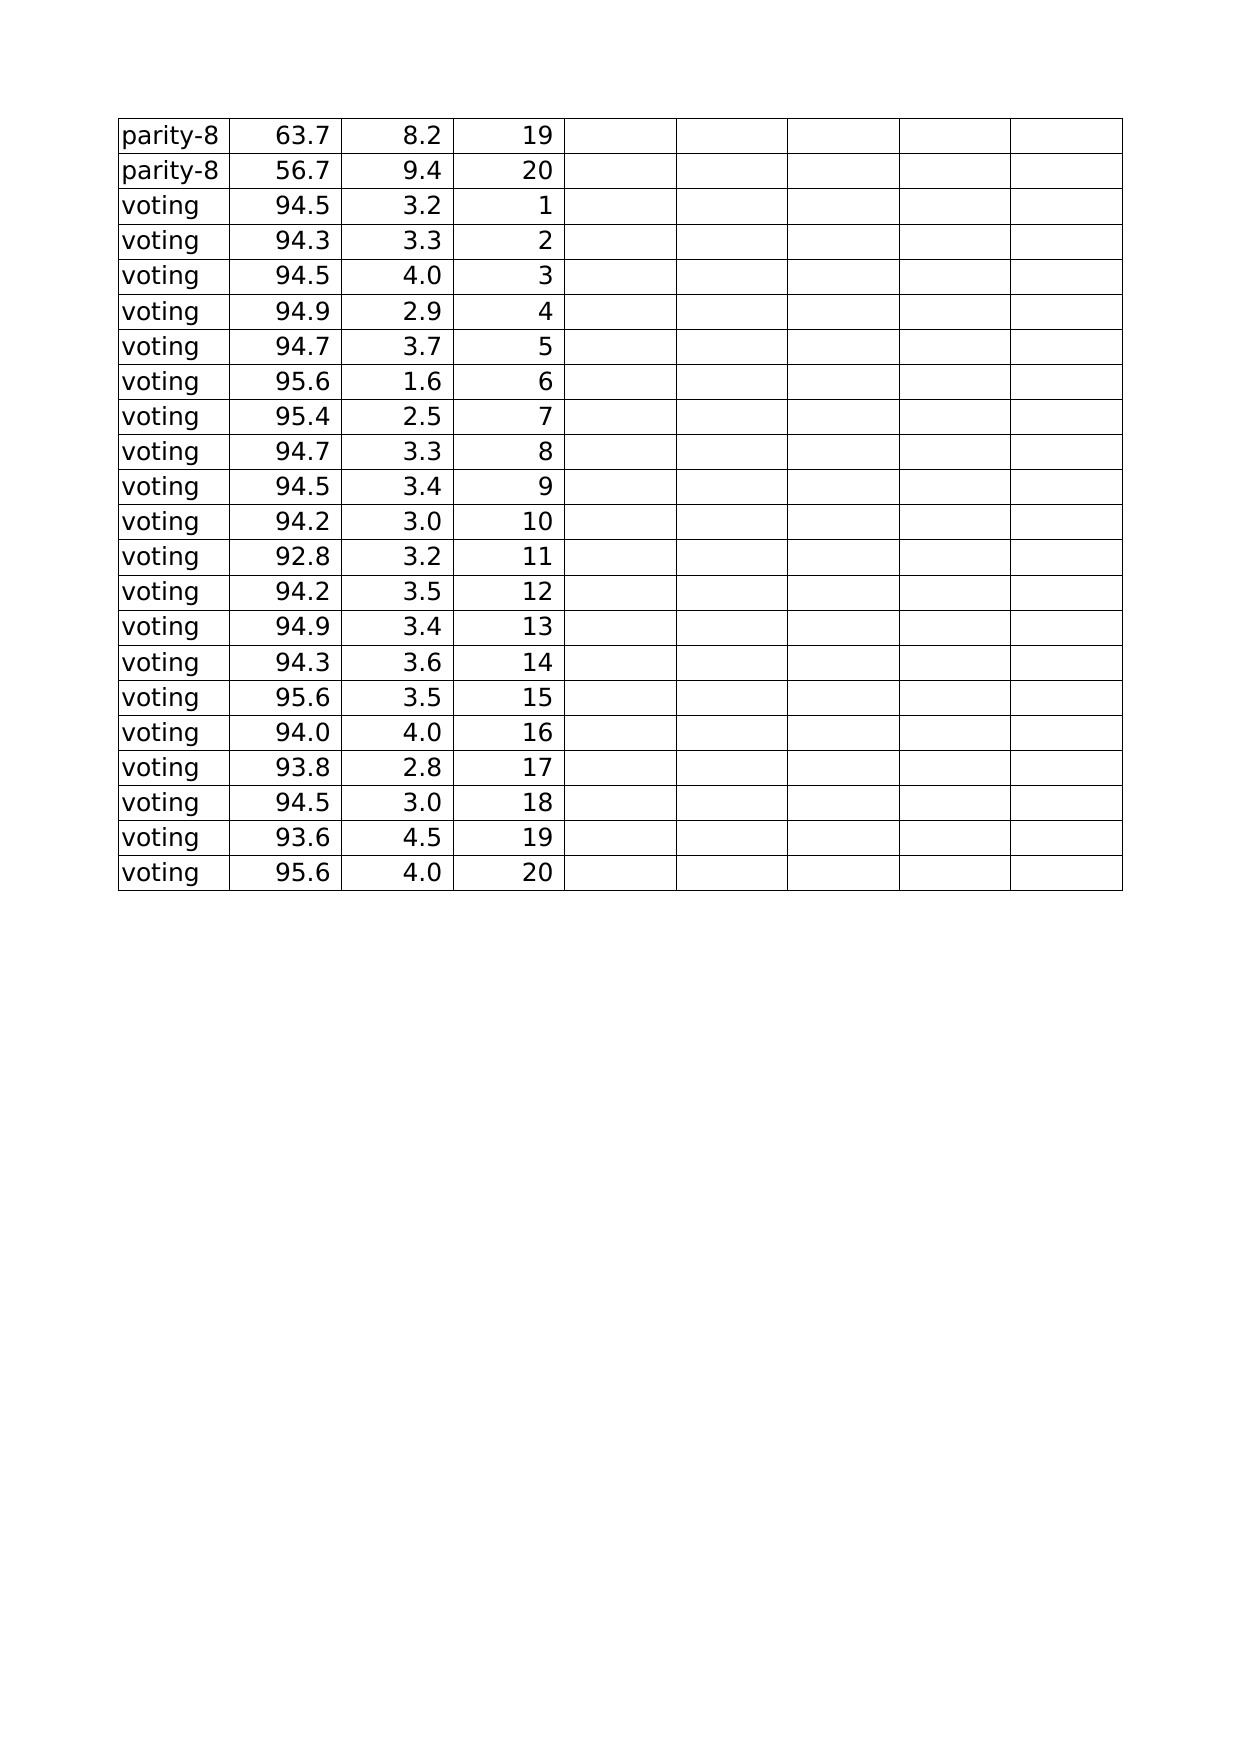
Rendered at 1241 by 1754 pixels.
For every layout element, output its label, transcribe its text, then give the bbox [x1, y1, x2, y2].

table_cell [788, 646, 899, 680]
table_cell 3.3 [342, 225, 453, 258]
table_cell [565, 330, 676, 364]
table_cell [788, 681, 899, 715]
table_cell [788, 225, 899, 258]
table_cell [1011, 856, 1122, 890]
table_cell 17 [454, 751, 564, 785]
table_cell [1011, 821, 1122, 855]
table_cell [900, 540, 1010, 574]
table_cell [1011, 470, 1122, 504]
table_cell 4.0 [342, 716, 453, 750]
table_cell [1011, 646, 1122, 680]
table_cell [1011, 400, 1122, 434]
table_cell [788, 470, 899, 504]
table_cell voting [119, 260, 229, 294]
table_cell voting [119, 821, 229, 855]
table_cell [788, 576, 899, 609]
table_cell [788, 821, 899, 855]
table_cell 3 [454, 260, 564, 294]
table_cell 94.7 [230, 435, 341, 469]
table_cell [565, 821, 676, 855]
table_cell [565, 119, 676, 153]
table_cell [677, 225, 787, 258]
table_cell 3.5 [342, 576, 453, 609]
table_cell 93.6 [230, 821, 341, 855]
table_cell [565, 786, 676, 820]
table_cell 3.4 [342, 470, 453, 504]
table_cell [565, 435, 676, 469]
table_cell 94.2 [230, 505, 341, 539]
table_cell [788, 505, 899, 539]
table_cell [1011, 576, 1122, 609]
table_cell 94.5 [230, 260, 341, 294]
table_cell [900, 751, 1010, 785]
table_cell [788, 365, 899, 399]
table_cell voting [119, 576, 229, 609]
table_cell voting [119, 716, 229, 750]
table_cell [677, 260, 787, 294]
table_cell [1011, 540, 1122, 574]
table_cell 95.6 [230, 365, 341, 399]
table_cell 2.9 [342, 295, 453, 329]
table_cell [900, 576, 1010, 609]
table_cell [1011, 365, 1122, 399]
table_cell [1011, 611, 1122, 645]
table_cell [565, 611, 676, 645]
table_cell 3.4 [342, 611, 453, 645]
table_cell [565, 716, 676, 750]
table_cell [788, 400, 899, 434]
table_cell 94.3 [230, 646, 341, 680]
table_cell [900, 400, 1010, 434]
table_cell 94.2 [230, 576, 341, 609]
table_cell [1011, 505, 1122, 539]
table_cell [677, 786, 787, 820]
table_cell [788, 154, 899, 188]
table_cell 8.2 [342, 119, 453, 153]
table_cell [900, 225, 1010, 258]
table_cell 94.5 [230, 189, 341, 223]
table_cell [1011, 786, 1122, 820]
table_cell [1011, 716, 1122, 750]
table_cell 94.3 [230, 225, 341, 258]
table_cell [900, 154, 1010, 188]
table_cell [677, 716, 787, 750]
table_cell [565, 470, 676, 504]
table_cell 3.2 [342, 189, 453, 223]
table_cell 94.5 [230, 470, 341, 504]
table_cell [900, 505, 1010, 539]
table_cell [1011, 260, 1122, 294]
table_cell [677, 681, 787, 715]
table_cell 94.5 [230, 786, 341, 820]
table_cell [788, 330, 899, 364]
table_cell voting [119, 681, 229, 715]
table_cell [1011, 435, 1122, 469]
table_cell [1011, 330, 1122, 364]
table_cell [788, 856, 899, 890]
table_cell [677, 505, 787, 539]
table_cell 4.5 [342, 821, 453, 855]
table_cell [900, 681, 1010, 715]
table_cell [1011, 681, 1122, 715]
table_cell 4.0 [342, 856, 453, 890]
table_cell [900, 786, 1010, 820]
table_cell [677, 154, 787, 188]
table_cell [900, 260, 1010, 294]
table_cell 1 [454, 189, 564, 223]
table_cell parity-8 [119, 154, 229, 188]
table_cell 94.9 [230, 611, 341, 645]
table_cell [677, 611, 787, 645]
table_cell voting [119, 611, 229, 645]
table_cell [900, 646, 1010, 680]
table_cell [900, 365, 1010, 399]
table_cell [565, 225, 676, 258]
table_cell [900, 119, 1010, 153]
table_cell 95.4 [230, 400, 341, 434]
table_cell 14 [454, 646, 564, 680]
table_cell voting [119, 786, 229, 820]
table_cell 3.0 [342, 505, 453, 539]
table_cell 3.3 [342, 435, 453, 469]
table_cell 93.8 [230, 751, 341, 785]
table_cell 94.7 [230, 330, 341, 364]
table_cell 11 [454, 540, 564, 574]
table_cell [677, 646, 787, 680]
table_cell voting [119, 856, 229, 890]
table_cell 63.7 [230, 119, 341, 153]
table_cell [900, 716, 1010, 750]
table_cell [788, 540, 899, 574]
table_cell [565, 856, 676, 890]
table_cell 94.0 [230, 716, 341, 750]
table_cell voting [119, 330, 229, 364]
table_cell [677, 400, 787, 434]
table_cell [677, 435, 787, 469]
table_cell [565, 189, 676, 223]
table_cell 2.8 [342, 751, 453, 785]
table_cell [677, 540, 787, 574]
table_cell 19 [454, 119, 564, 153]
table_cell 3.2 [342, 540, 453, 574]
table_cell [788, 295, 899, 329]
table_cell [900, 189, 1010, 223]
table_cell 12 [454, 576, 564, 609]
table_cell 3.0 [342, 786, 453, 820]
table_cell [565, 751, 676, 785]
table_cell voting [119, 295, 229, 329]
table_cell 20 [454, 856, 564, 890]
table_cell 95.6 [230, 681, 341, 715]
table_cell [565, 400, 676, 434]
table_cell [788, 751, 899, 785]
table_cell 95.6 [230, 856, 341, 890]
table_cell voting [119, 540, 229, 574]
table_cell [900, 856, 1010, 890]
table_cell [1011, 154, 1122, 188]
table_cell voting [119, 646, 229, 680]
table_cell 2 [454, 225, 564, 258]
table_cell [677, 470, 787, 504]
table_cell 2.5 [342, 400, 453, 434]
table_cell 6 [454, 365, 564, 399]
table_cell 13 [454, 611, 564, 645]
table_cell [900, 470, 1010, 504]
table_cell 9.4 [342, 154, 453, 188]
table_cell [565, 154, 676, 188]
table_cell [565, 646, 676, 680]
table_cell 15 [454, 681, 564, 715]
table_cell [677, 330, 787, 364]
table_cell [677, 821, 787, 855]
table_cell [565, 681, 676, 715]
table_cell [1011, 119, 1122, 153]
table_cell 3.6 [342, 646, 453, 680]
table_cell [677, 856, 787, 890]
table_cell 4 [454, 295, 564, 329]
table_cell [788, 119, 899, 153]
table_cell voting [119, 470, 229, 504]
table_cell [677, 751, 787, 785]
table_cell 18 [454, 786, 564, 820]
table_cell 56.7 [230, 154, 341, 188]
table_cell [900, 435, 1010, 469]
table_cell 1.6 [342, 365, 453, 399]
table_cell [788, 611, 899, 645]
table_cell 3.7 [342, 330, 453, 364]
table_cell [565, 540, 676, 574]
table_cell [900, 611, 1010, 645]
table_cell voting [119, 751, 229, 785]
table_cell [677, 295, 787, 329]
table_cell 4.0 [342, 260, 453, 294]
table_cell 20 [454, 154, 564, 188]
table_cell [677, 576, 787, 609]
table_cell voting [119, 189, 229, 223]
table_cell [565, 295, 676, 329]
table_cell [788, 260, 899, 294]
table_cell [1011, 189, 1122, 223]
table_cell voting [119, 505, 229, 539]
table_cell [900, 330, 1010, 364]
table_cell 8 [454, 435, 564, 469]
table_cell 5 [454, 330, 564, 364]
table_cell 7 [454, 400, 564, 434]
table_cell voting [119, 365, 229, 399]
table_cell voting [119, 225, 229, 258]
table_cell [900, 295, 1010, 329]
table_cell 92.8 [230, 540, 341, 574]
table_cell [788, 786, 899, 820]
table_cell 94.9 [230, 295, 341, 329]
table_cell [565, 505, 676, 539]
table_cell voting [119, 400, 229, 434]
table_cell [677, 119, 787, 153]
table_cell 9 [454, 470, 564, 504]
table_cell 16 [454, 716, 564, 750]
table_cell [565, 365, 676, 399]
table_cell [788, 716, 899, 750]
table_cell 3.5 [342, 681, 453, 715]
table_cell 19 [454, 821, 564, 855]
table_cell parity-8 [119, 119, 229, 153]
table_cell 10 [454, 505, 564, 539]
table_cell [900, 821, 1010, 855]
table_cell voting [119, 435, 229, 469]
table_cell [565, 260, 676, 294]
table_cell [677, 365, 787, 399]
table_cell [788, 189, 899, 223]
table_cell [677, 189, 787, 223]
table_cell [1011, 225, 1122, 258]
table_cell [1011, 751, 1122, 785]
table_cell [1011, 295, 1122, 329]
table_cell [788, 435, 899, 469]
table_cell [565, 576, 676, 609]
